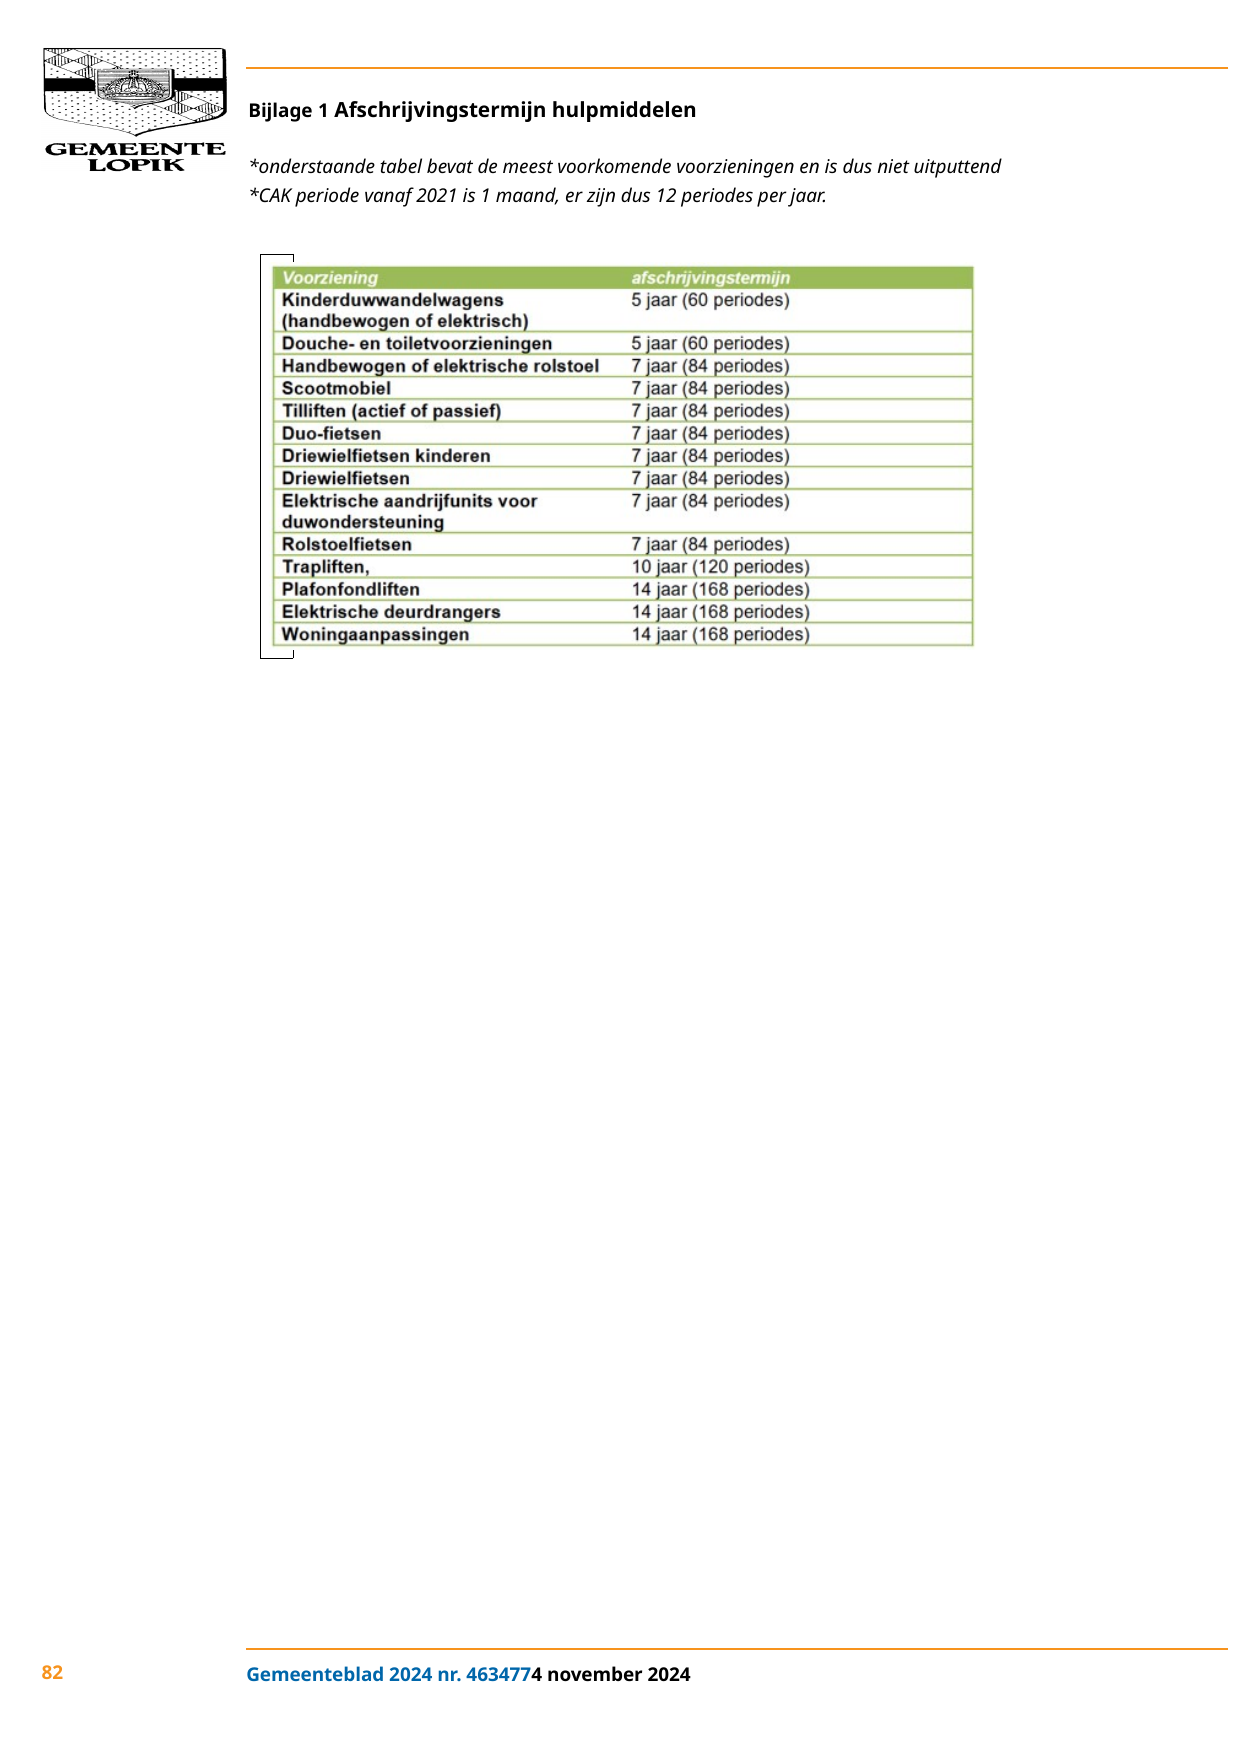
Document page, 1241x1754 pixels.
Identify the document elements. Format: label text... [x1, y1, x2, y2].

picture [41, 47, 231, 172]
text *CAK periode vanaf 2021 is 1 maand, er zijn dus 12 periodes per jaar. [248, 182, 1152, 208]
picture [268, 262, 978, 650]
text Bijlage 1 Afschrijvingstermijn hulpmiddelen [248, 95, 1152, 123]
text *onderstaande tabel bevat de meest voorkomende voorzieningen en is dus niet uitputtend [248, 153, 1152, 179]
